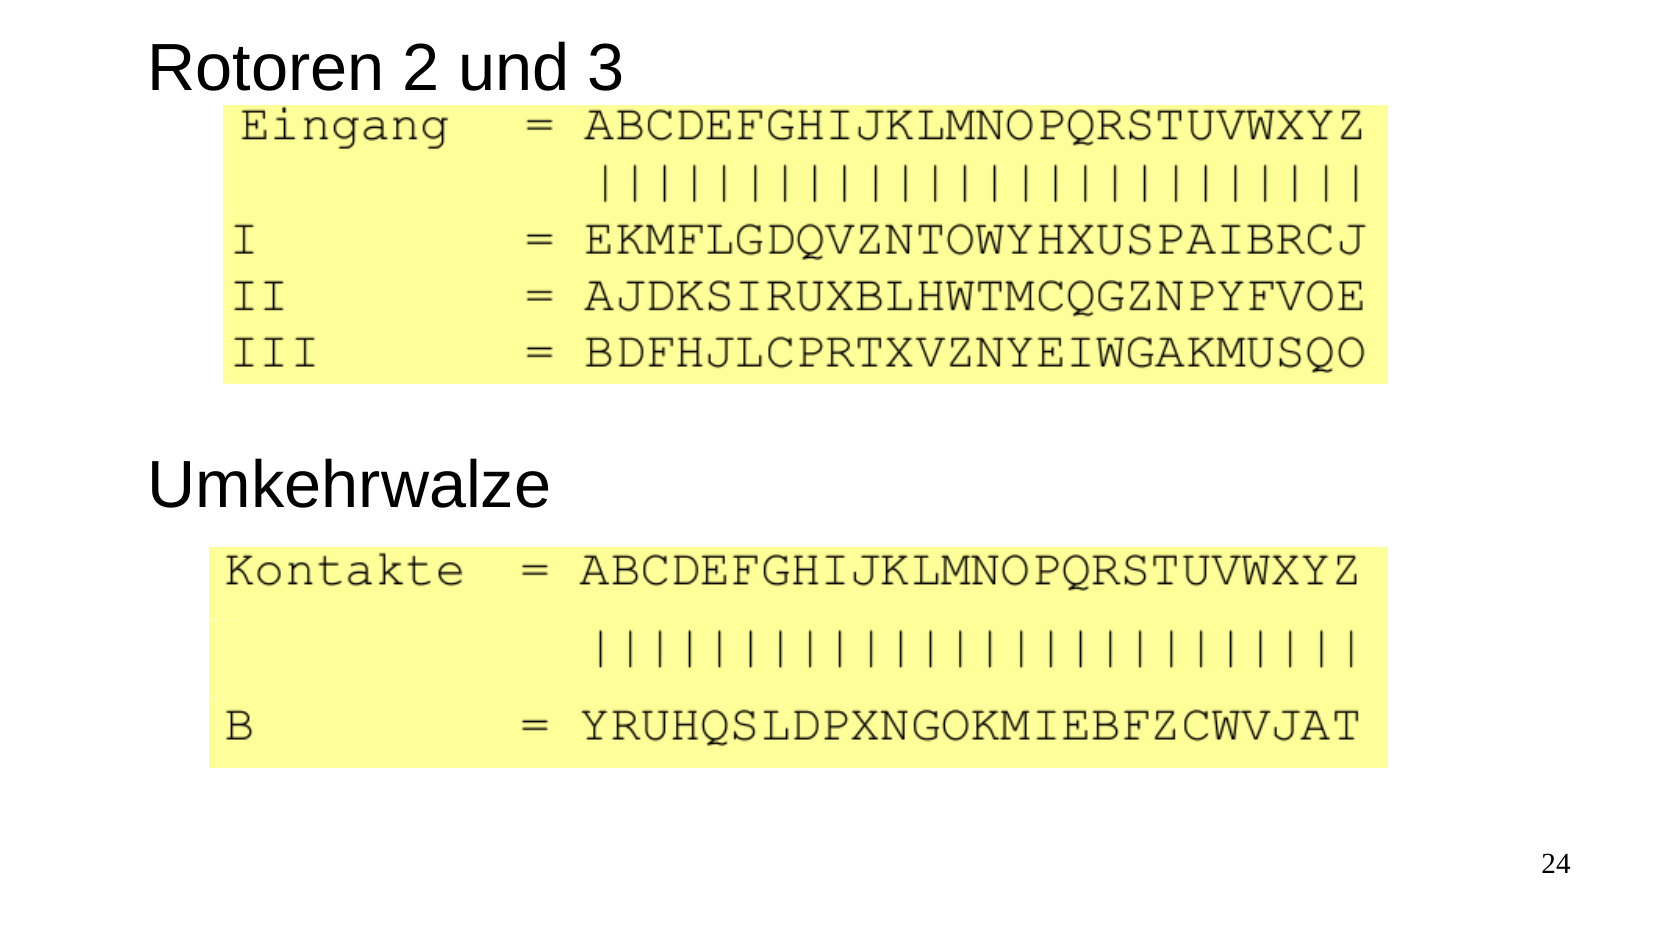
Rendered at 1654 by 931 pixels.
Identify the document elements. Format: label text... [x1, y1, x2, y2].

picture [209, 547, 1388, 768]
picture [223, 105, 1388, 384]
list Rotoren 2 und 3 Umkehrwalze [76, 29, 1565, 857]
